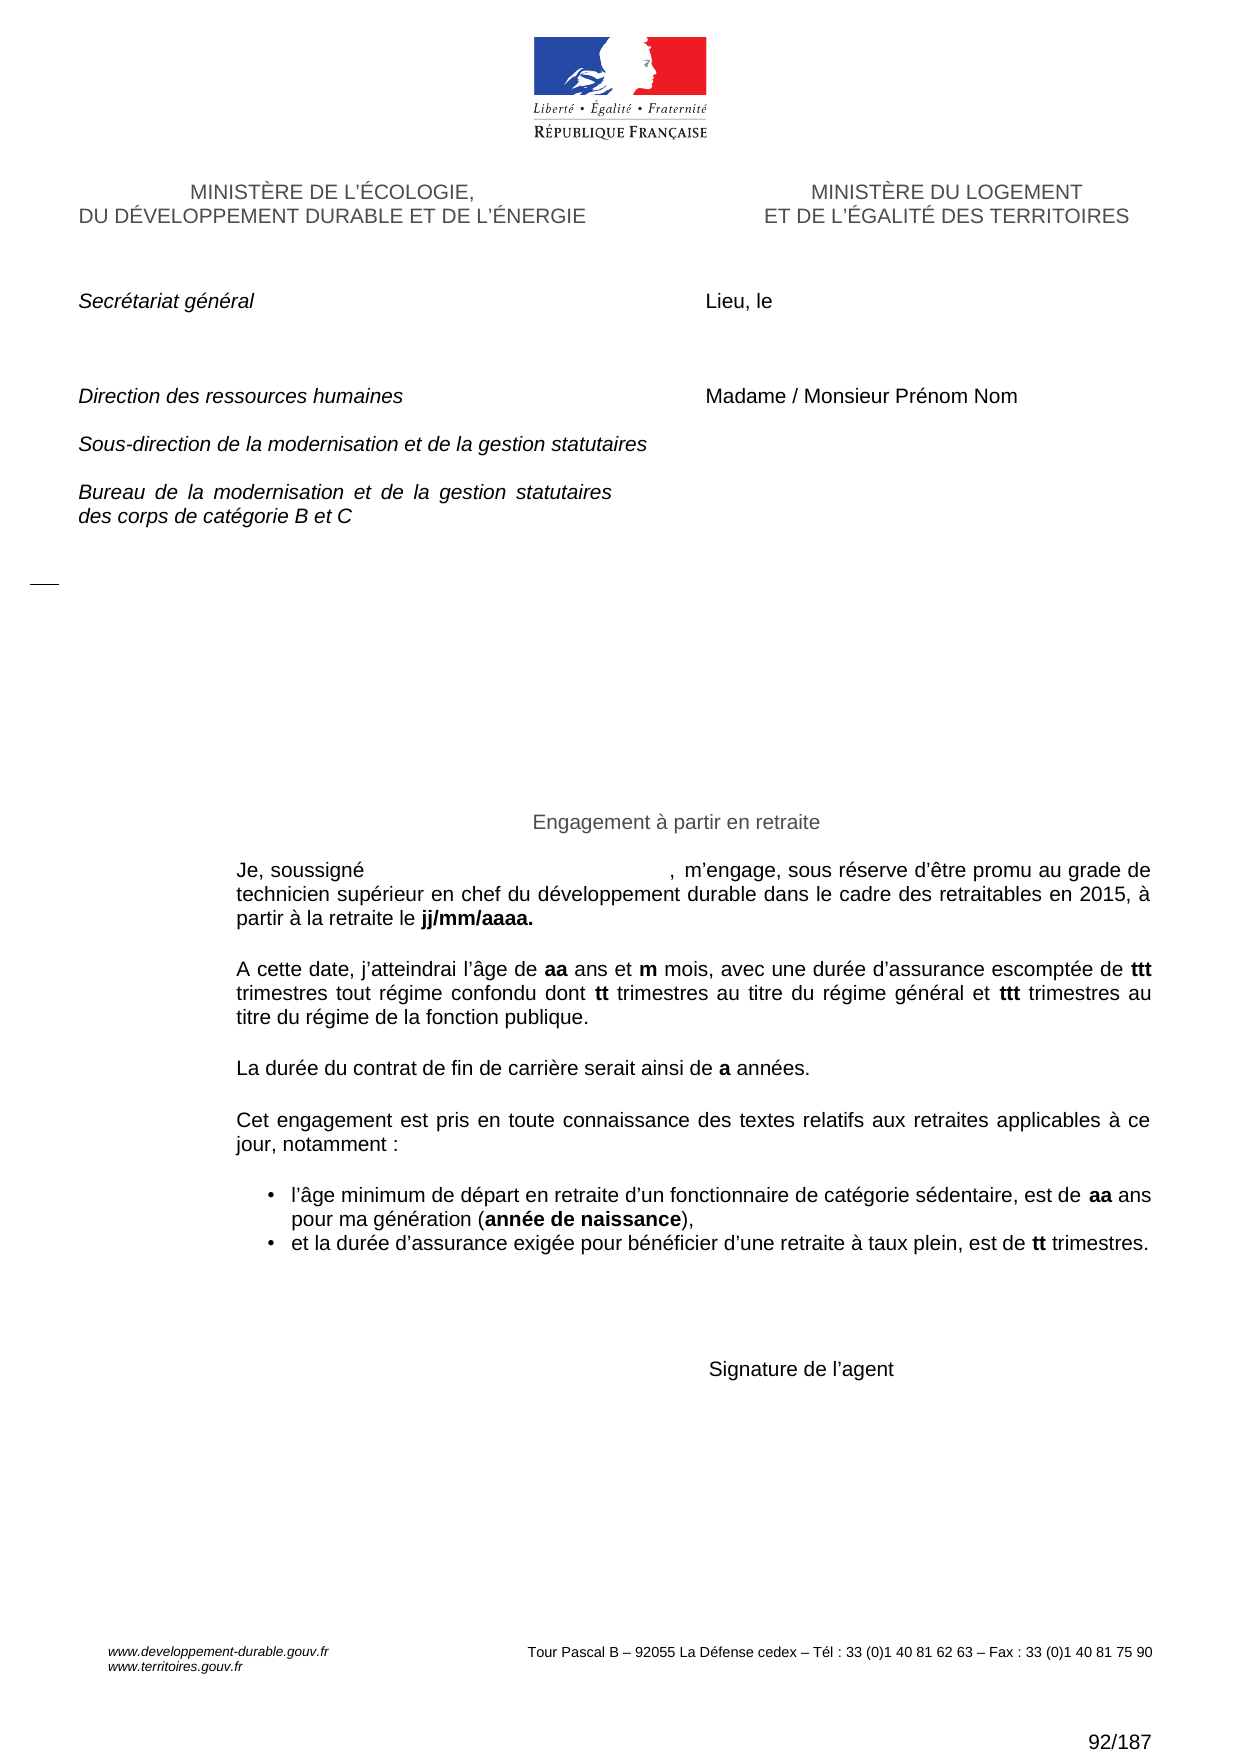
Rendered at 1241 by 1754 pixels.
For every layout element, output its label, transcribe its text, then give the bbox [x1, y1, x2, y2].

table_cell Direction des ressources humaines Sous-direction de la modernisation et de la gestion statutaires Bureau de la modernisation et de la gestion statutaires des corps de catégorie B et C [78, 384, 705, 527]
text Signature de l’agent [709, 1357, 1152, 1381]
table_header Ministère du logement et de l’égalité des territoires [716, 118, 1213, 289]
text Cet engagement est pris en toute connaissance des textes relatifs aux retraites applicables à ce jour, notamment : [236, 1107, 1152, 1155]
table_header Ministère de l’écologie, Du développement durable et de l’énergie [78, 118, 716, 289]
table_cell Madame / Monsieur Prénom Nom [705, 384, 1213, 527]
text La durée du contrat de fin de carrière serait ainsi de a années. [236, 1056, 1152, 1080]
list et la durée d’assurance exigée pour bénéficier d’une retraite à taux plein, est de tt trimestres. [267, 1231, 1152, 1254]
text Engagement à partir en retraite [201, 810, 1152, 834]
table_cell [705, 362, 1213, 384]
table_cell [78, 362, 705, 384]
picture [533, 37, 707, 140]
list l’âge minimum de départ en retraite d’un fonctionnaire de catégorie sédentaire, est de aa ans pour ma génération (année de naissance), [267, 1182, 1152, 1231]
text Je, soussigné , m’engage, sous réserve d’être promu au grade de technicien supérieur en chef du développement durable dans le cadre des retraitables en 2015, à partir à la retraite le jj/mm/aaaa. [236, 858, 1152, 930]
table_cell Secrétariat général [78, 289, 705, 362]
text A cette date, j’atteindrai l’âge de aa ans et m mois, avec une durée d’assurance escomptée de ttt trimestres tout régime confondu dont tt trimestres au titre du régime général et ttt trimestres au titre du régime de la fonction publique. [236, 957, 1152, 1029]
table_cell Lieu, le [705, 289, 1213, 362]
